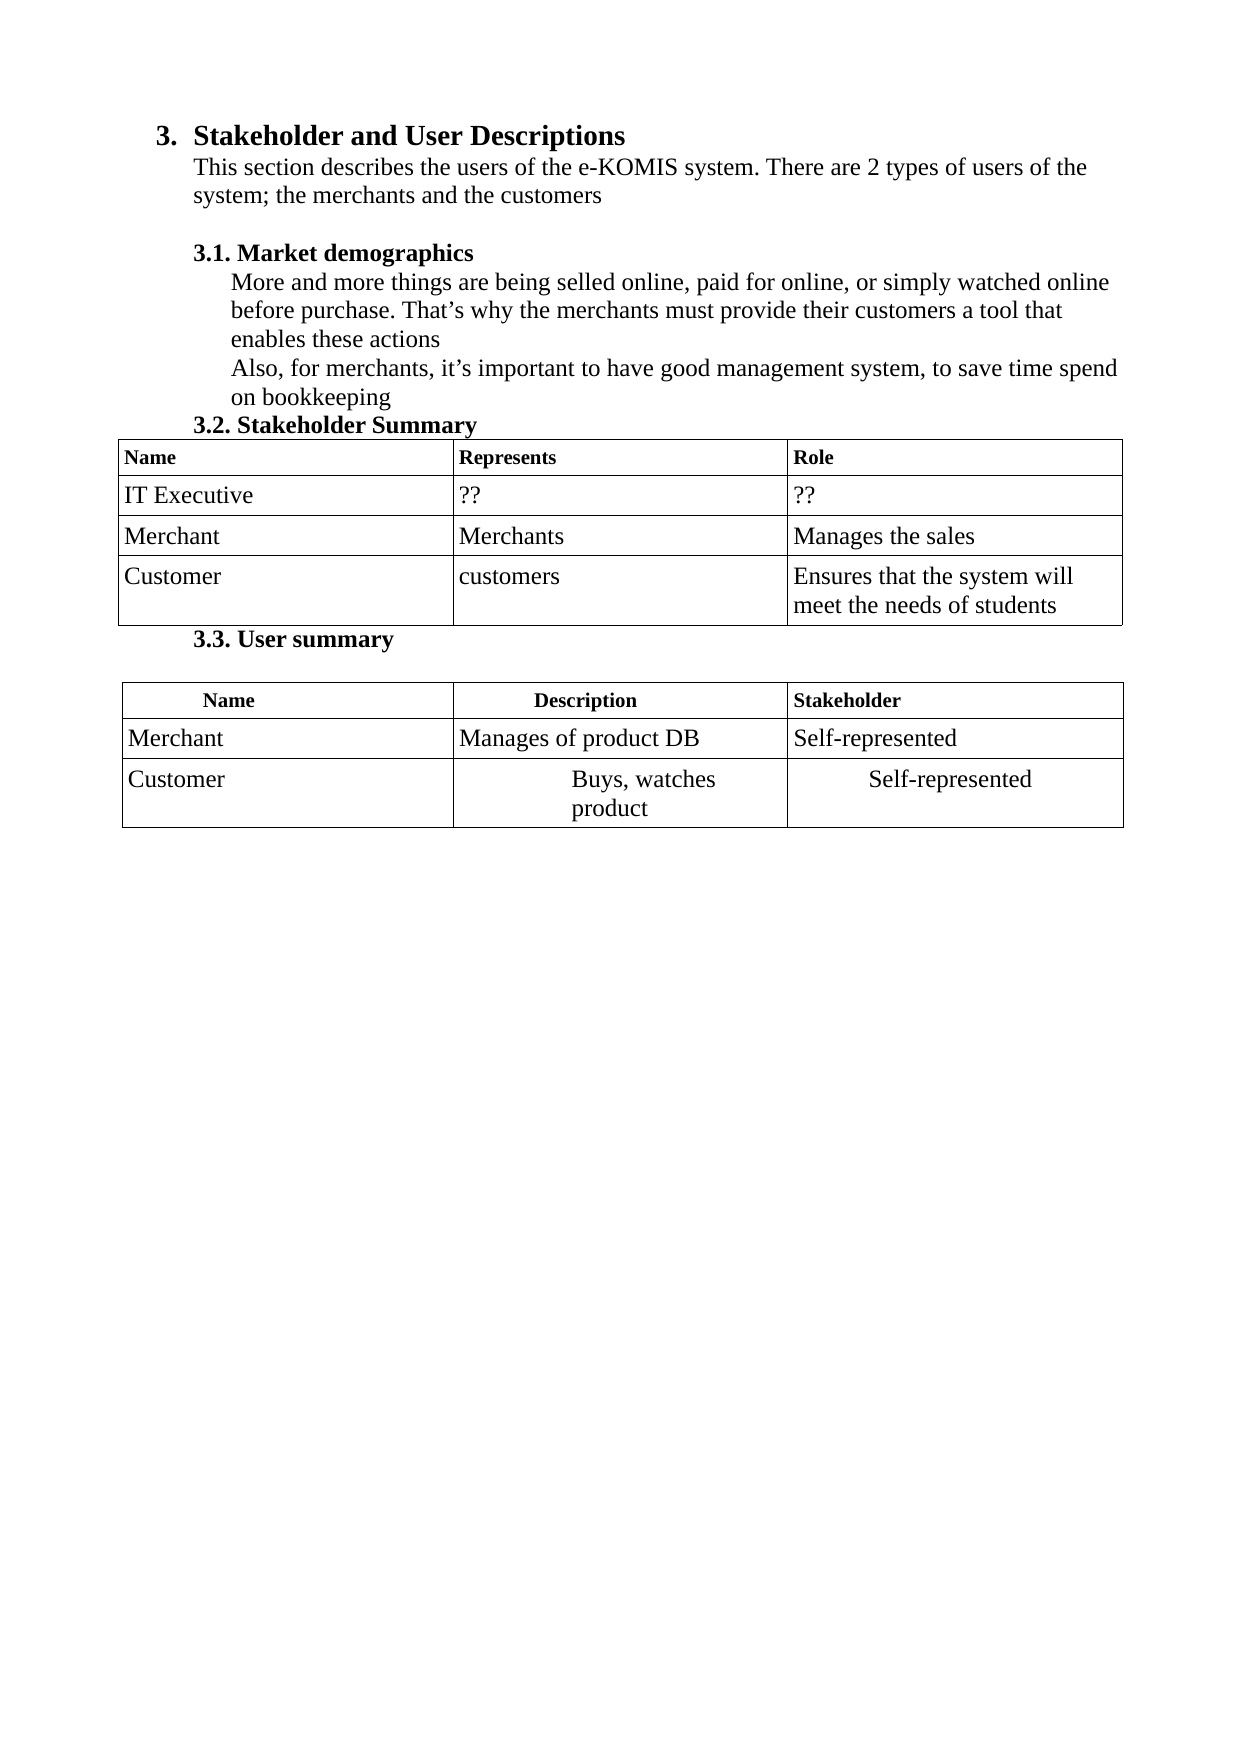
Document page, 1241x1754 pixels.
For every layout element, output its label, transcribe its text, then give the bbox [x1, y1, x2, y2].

table_header Name [119, 440, 453, 475]
table_cell IT Executive [119, 476, 453, 515]
table_cell Merchants [454, 516, 787, 555]
table_header Name [123, 683, 453, 718]
table_cell Manages the sales [788, 516, 1122, 555]
table_header Stakeholder [788, 683, 1123, 718]
table_cell ?? [788, 476, 1122, 515]
table_cell Merchant [123, 719, 453, 758]
table_header Represents [454, 440, 787, 475]
list Stakeholder and User Descriptions [156, 118, 1122, 152]
table_cell Self-represented [788, 719, 1123, 758]
table_cell Ensures that the system will meet the needs of students [788, 556, 1122, 624]
list Stakeholder Summary [193, 410, 1122, 439]
list User summary [193, 626, 1122, 653]
table_header Description [454, 683, 787, 718]
table_cell customers [454, 556, 787, 624]
table_cell Manages of product DB [454, 719, 787, 758]
table_cell Self-represented [788, 759, 1123, 827]
table_cell ?? [454, 476, 787, 515]
list Also, for merchants, it’s important to have good management system, to save time spend on bookkeeping [193, 353, 1122, 410]
list This section describes the users of the e-KOMIS system. There are 2 types of users of the system; the merchants and the customers [156, 152, 1122, 209]
list Market demographics [193, 238, 1122, 267]
table_header Role [788, 440, 1122, 475]
table_cell Customer [119, 556, 453, 624]
table_cell Customer [123, 759, 453, 827]
table_cell Merchant [119, 516, 453, 555]
list More and more things are being selled online, paid for online, or simply watched online before purchase. That’s why the merchants must provide their customers a tool that enables these actions [193, 267, 1122, 353]
table_cell Buys, watches product [454, 759, 787, 827]
